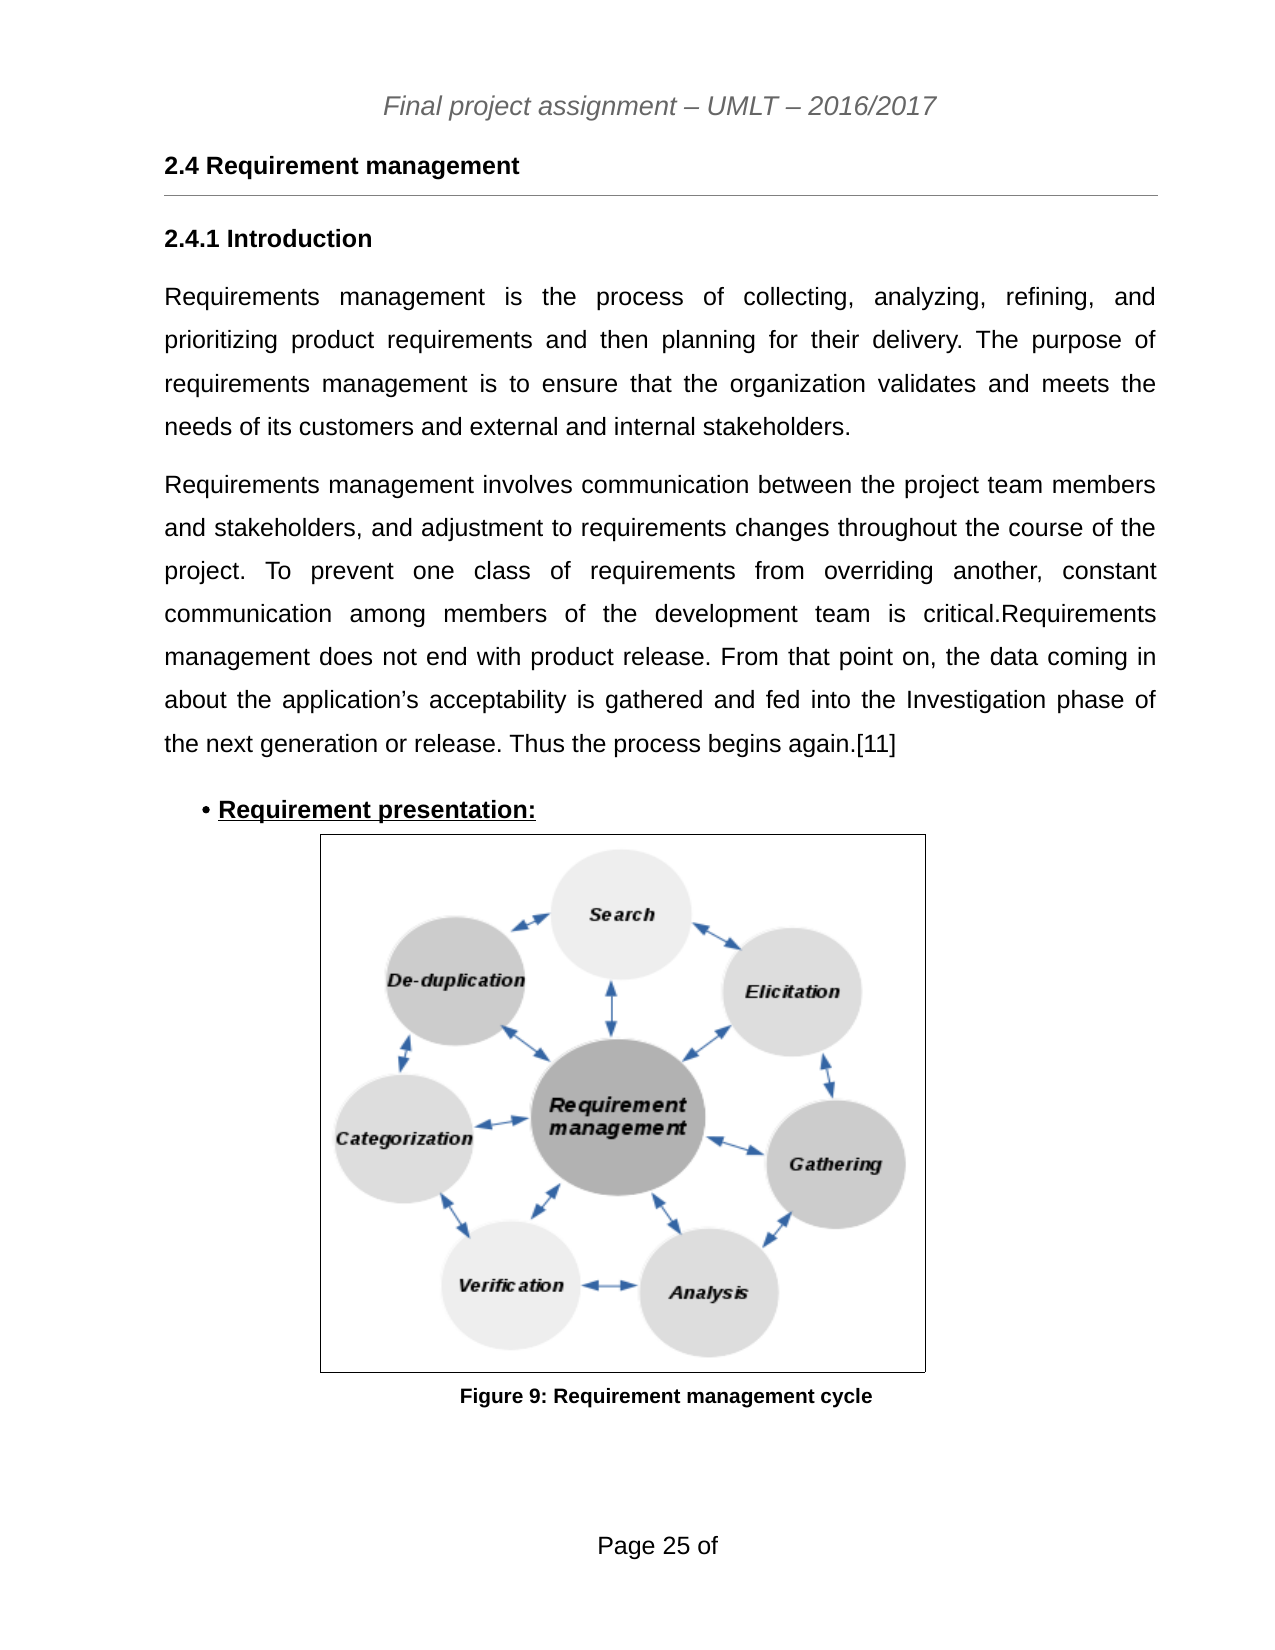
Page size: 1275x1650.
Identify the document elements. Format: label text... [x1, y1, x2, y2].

picture [323, 837, 923, 1369]
subtitle 2.4.1 Introduction [164, 224, 1158, 253]
subtitle 2.4 Requirement management [164, 151, 1158, 180]
list Requirement presentation: [202, 795, 1158, 824]
text Requirements management involves communication between the project team members and stakeholders, and adjustment to requirements changes throughout the course of the project. To prevent one class of requirements from overriding another, constant communication among members of the development team is critical.Requirements management does not end with product release. From that point on, the data coming in about the application’s acceptability is gathered and fed into the Investigation phase of the next generation or release. Thus the process begins again.[11] [164, 470, 1158, 757]
text Figure 9: Requirement management cycle [164, 1369, 1158, 1408]
text Requirements management is the process of collecting, analyzing, refining, and prioritizing product requirements and then planning for their delivery. The purpose of requirements management is to ensure that the organization validates and meets the needs of its customers and external and internal stakeholders. [164, 282, 1158, 440]
text [321, 835, 925, 1372]
